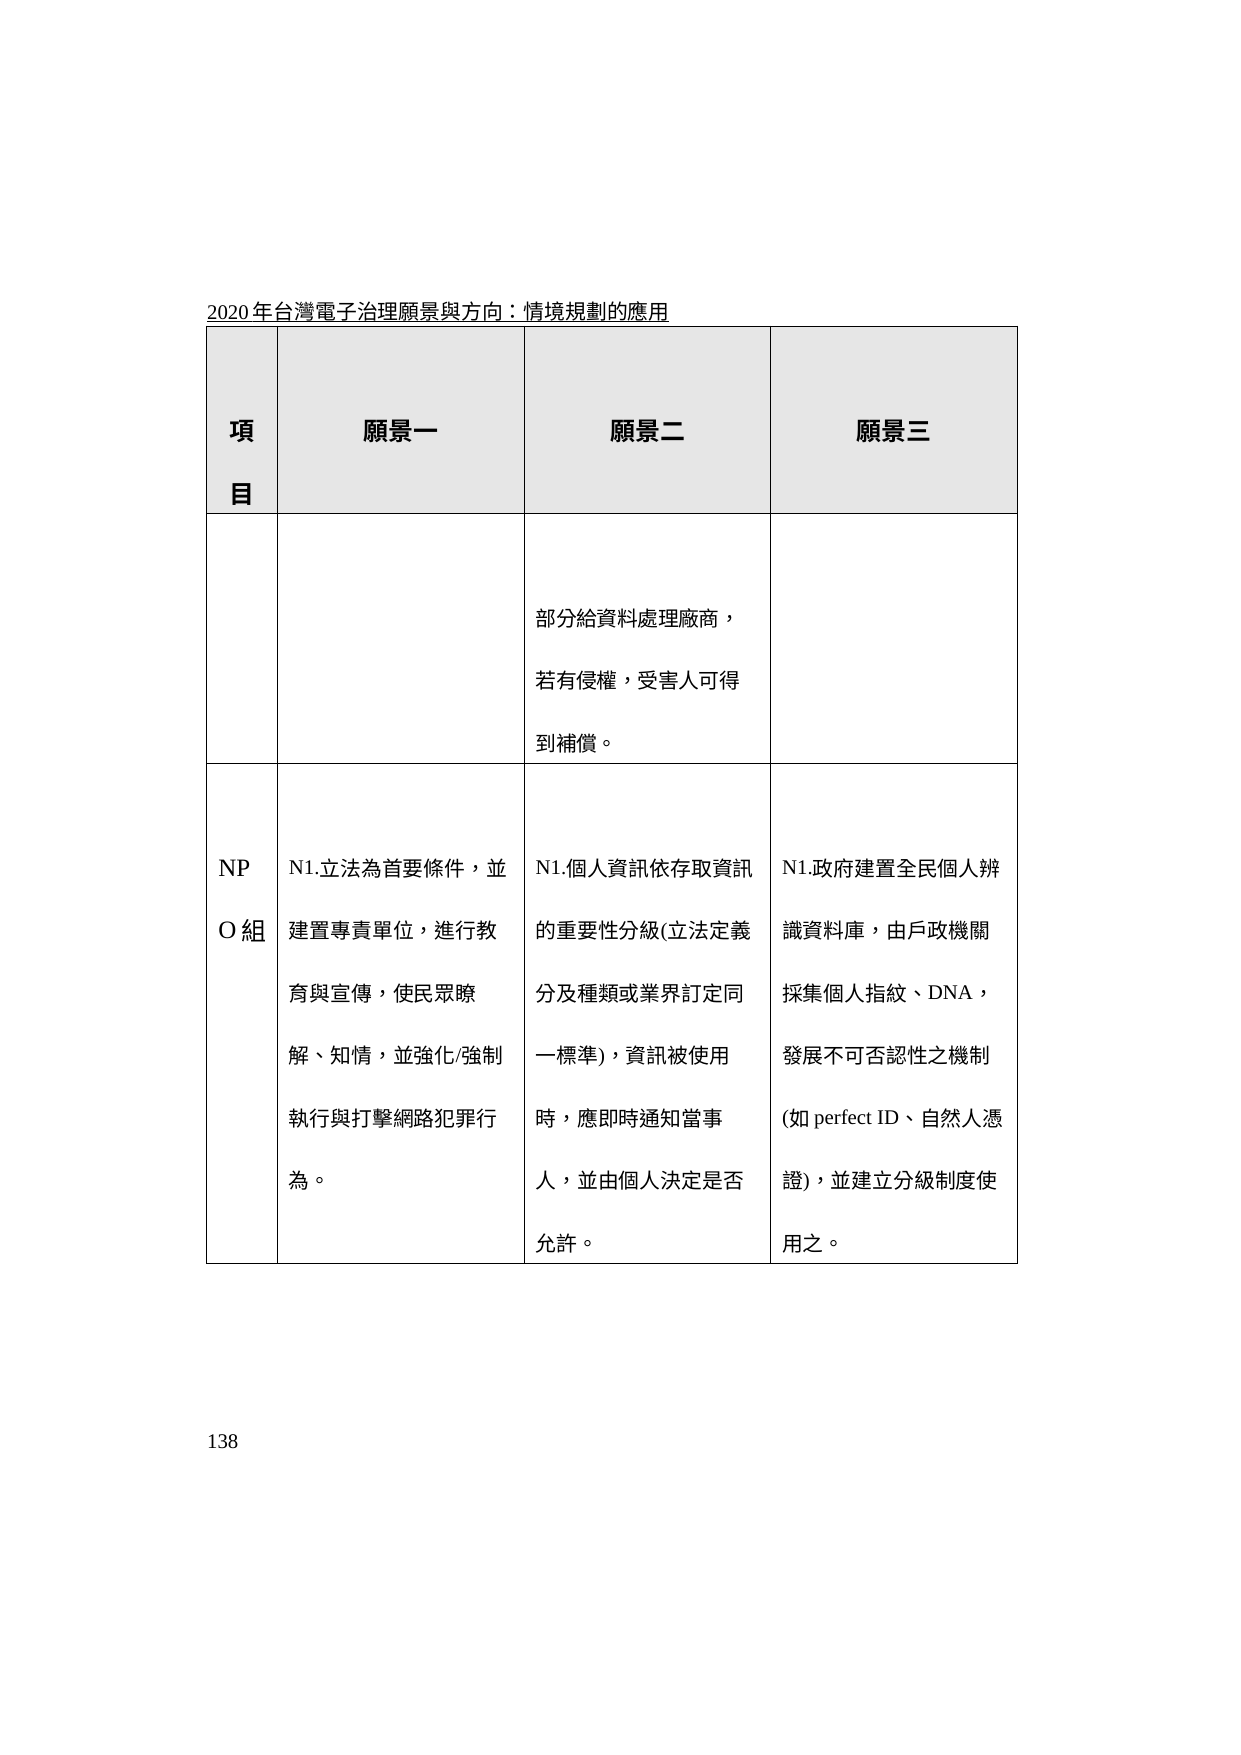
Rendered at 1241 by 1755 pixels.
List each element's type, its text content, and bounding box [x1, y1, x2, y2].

table_header 願景三 [771, 327, 1017, 513]
table_header 項目 [207, 327, 277, 513]
table_cell [278, 514, 524, 763]
table_header 願景二 [525, 327, 770, 513]
table_cell 部分給資料處理廠商，若有侵權，受害人可得到補償。 [525, 514, 770, 763]
table_cell [207, 514, 277, 763]
table_cell N1.政府建置全民個人辨識資料庫，由戶政機關採集個人指紋、DNA，發展不可否認性之機制(如perfect ID、自然人憑證)，並建立分級制度使用之。 [771, 764, 1017, 1263]
table_cell [771, 514, 1017, 763]
table_cell N1.立法為首要條件，並建置專責單位，進行教育與宣傳，使民眾瞭解、知情，並強化/強制執行與打擊網路犯罪行為。 [278, 764, 524, 1263]
table_header 願景一 [278, 327, 524, 513]
table_cell N1.個人資訊依存取資訊的重要性分級(立法定義分及種類或業界訂定同一標準)，資訊被使用時，應即時通知當事人，並由個人決定是否允許。 [525, 764, 770, 1263]
table_cell NPO組 [207, 764, 277, 1263]
